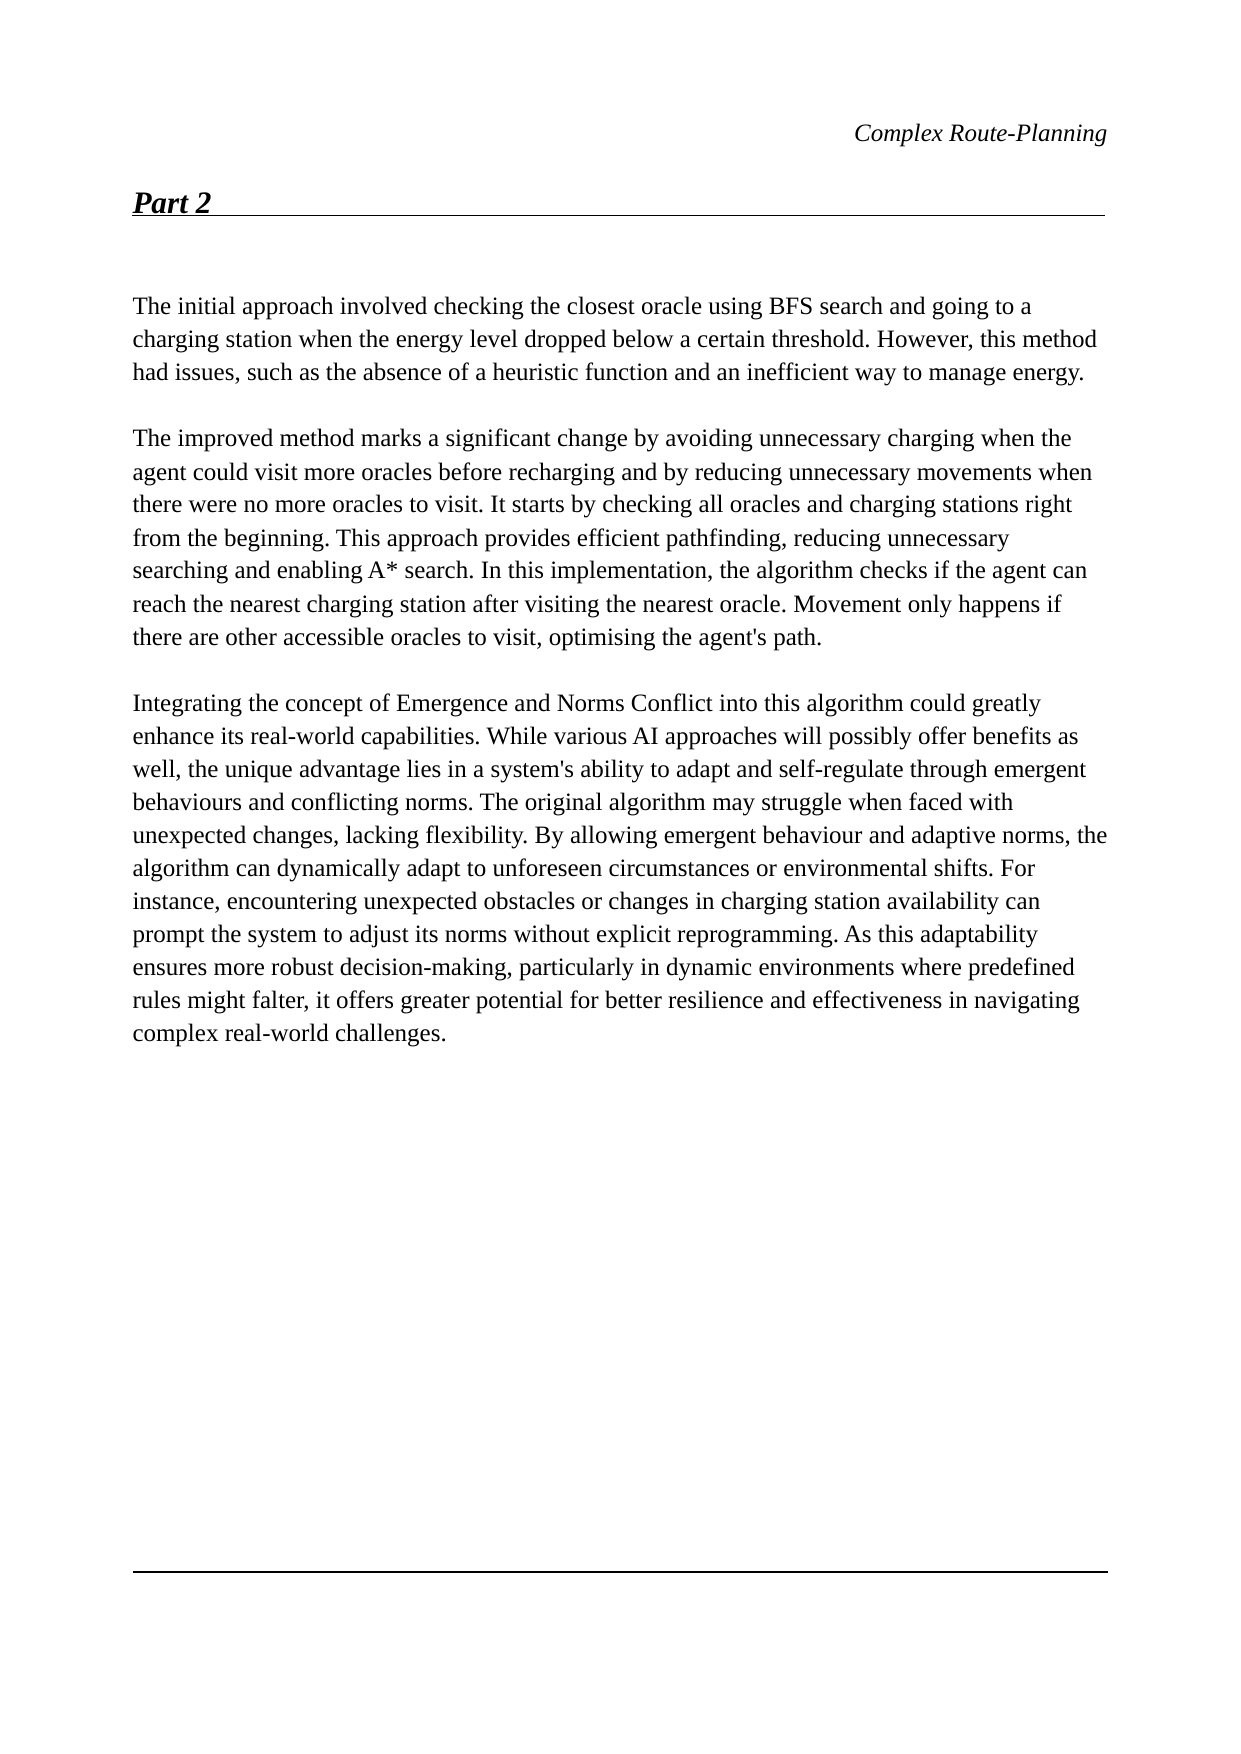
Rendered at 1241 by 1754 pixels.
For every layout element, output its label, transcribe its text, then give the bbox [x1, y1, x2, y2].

text Part 2 [132, 184, 1110, 220]
text Complex Route-Planning [132, 118, 1110, 147]
text Integrating the concept of Emergence and Norms Conflict into this algorithm could greatly enhance its real-world capabilities. While various AI approaches will possibly offer benefits as well, the unique advantage lies in a system's ability to adapt and self-regulate through emergent behaviours and conflicting norms. The original algorithm may struggle when faced with unexpected changes, lacking flexibility. By allowing emergent behaviour and adaptive norms, the algorithm can dynamically adapt to unforeseen circumstances or environmental shifts. For instance, encountering unexpected obstacles or changes in charging station availability can prompt the system to adjust its norms without explicit reprogramming. As this adaptability ensures more robust decision-making, particularly in dynamic environments where predefined rules might falter, it offers greater potential for better resilience and effectiveness in navigating complex real-world challenges. [132, 688, 1110, 1047]
text The initial approach involved checking the closest oracle using BFS search and going to a charging station when the energy level dropped below a certain threshold. However, this method had issues, such as the absence of a heuristic function and an inefficient way to manage energy. [132, 291, 1110, 386]
text The improved method marks a significant change by avoiding unnecessary charging when the agent could visit more oracles before recharging and by reducing unnecessary movements when there were no more oracles to visit. It starts by checking all oracles and charging stations right from the beginning. This approach provides efficient pathfinding, reducing unnecessary searching and enabling A* search. In this implementation, the algorithm checks if the agent can reach the nearest charging station after visiting the nearest oracle. Movement only happens if there are other accessible oracles to visit, optimising the agent's path. [132, 423, 1110, 650]
